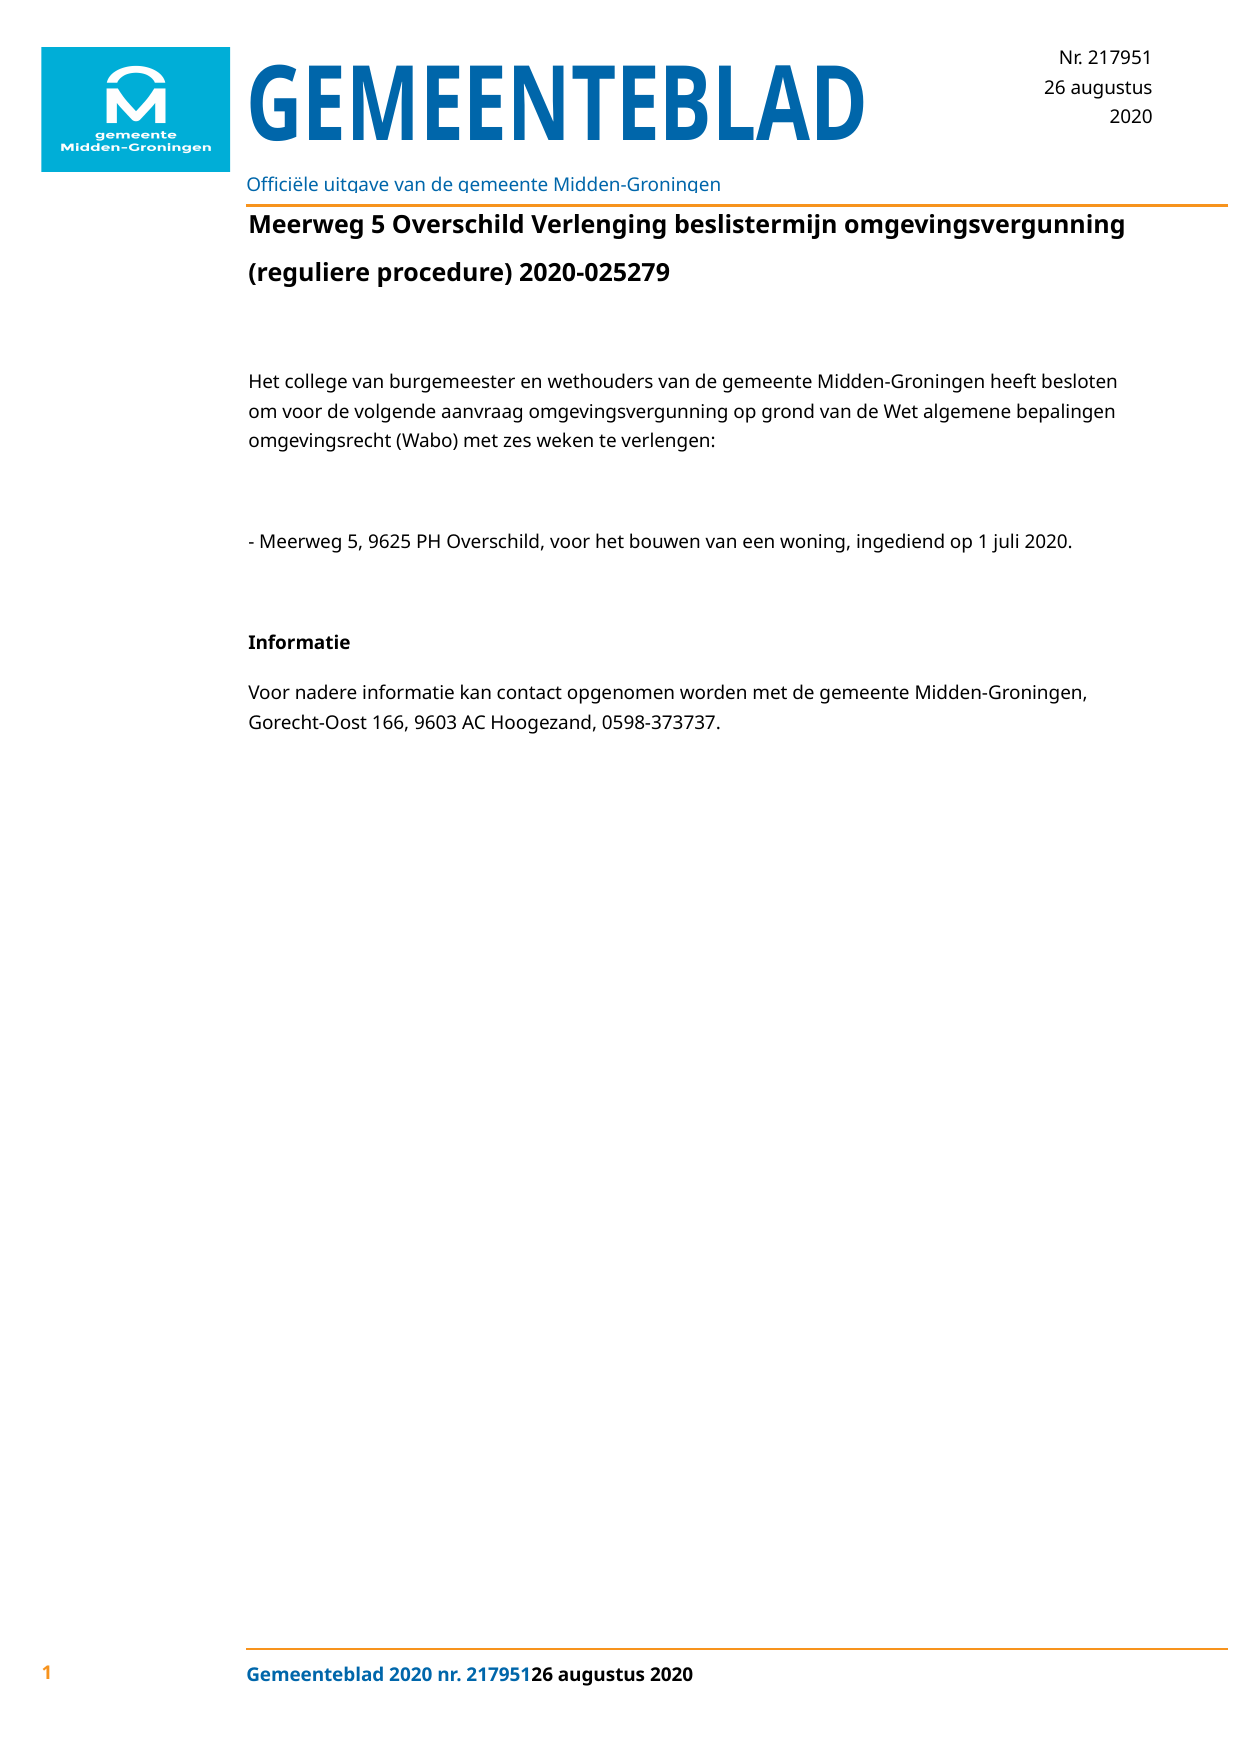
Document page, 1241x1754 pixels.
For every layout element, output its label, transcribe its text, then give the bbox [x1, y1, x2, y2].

text - Meerweg 5, 9625 PH Overschild, voor het bouwen van een woning, ingediend op 1 juli 2020. [248, 528, 1152, 554]
text Het college van burgemeester en wethouders van de gemeente Midden-Groningen heeft besloten om voor de volgende aanvraag omgevingsvergunning op grond van de Wet algemene bepalingen omgevingsrecht (Wabo) met zes weken te verlengen: [248, 368, 1152, 453]
text Meerweg 5 Overschild Verlenging beslistermijn omgevingsvergunning (reguliere procedure) 2020-025279 [248, 207, 1152, 288]
text Informatie [248, 629, 1152, 655]
text Voor nadere informatie kan contact opgenomen worden met de gemeente Midden-Groningen, Gorecht-Oost 166, 9603 AC Hoogezand, 0598-373737. [248, 679, 1152, 735]
picture [108, 66, 164, 82]
picture [184, 146, 190, 153]
picture [107, 89, 165, 122]
